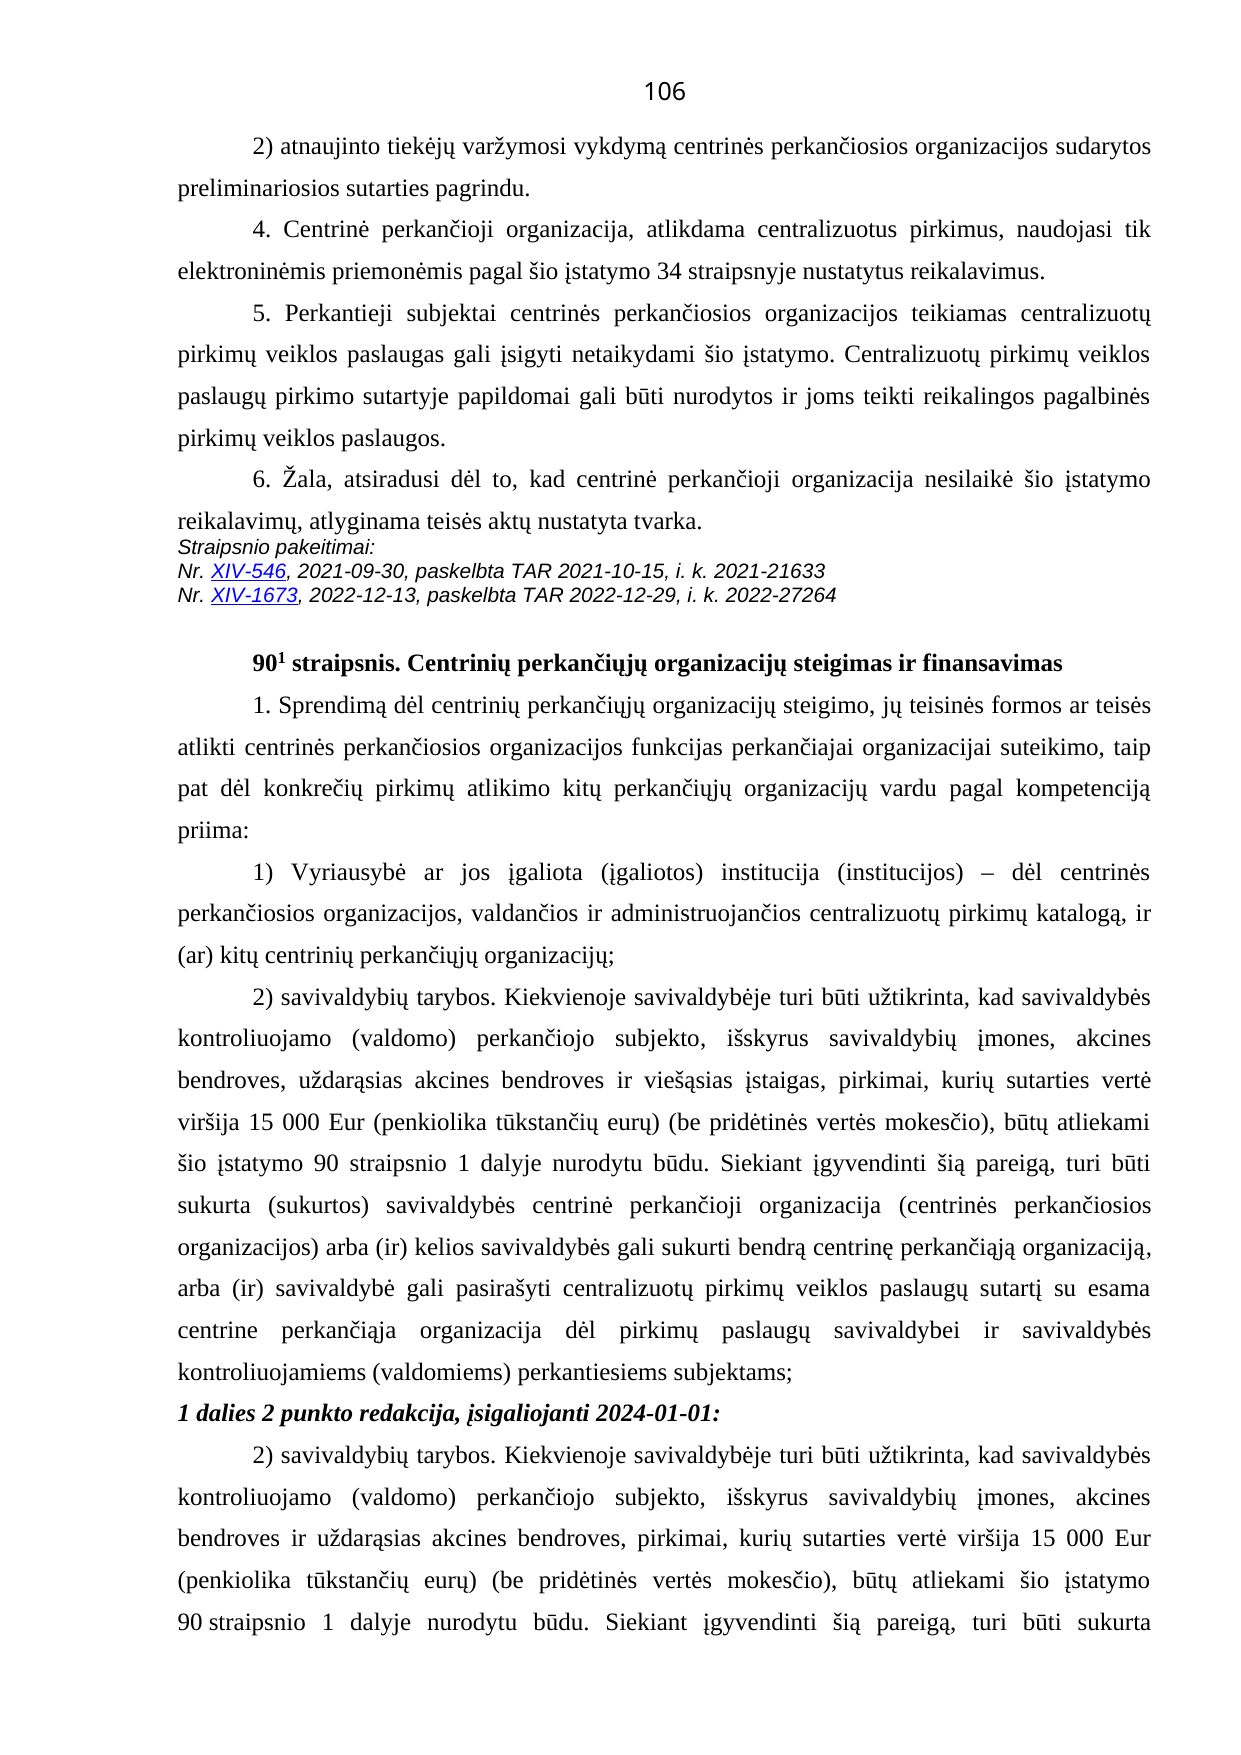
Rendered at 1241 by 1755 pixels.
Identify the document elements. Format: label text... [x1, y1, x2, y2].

text 1 dalies 2 punkto redakcija, įsigaliojanti 2024-01-01: [177, 1385, 1152, 1427]
text 2) atnaujinto tiekėjų varžymosi vykdymą centrinės perkančiosios organizacijos sudarytos preliminariosios sutarties pagrindu. [177, 118, 1152, 201]
text 1. Sprendimą dėl centrinių perkančiųjų organizacijų steigimo, jų teisinės formos ar teisės atlikti centrinės perkančiosios organizacijos funkcijas perkančiajai organizacijai suteikimo, taip pat dėl konkrečių pirkimų atlikimo kitų perkančiųjų organizacijų vardu pagal kompetenciją priima: [177, 677, 1152, 844]
text 6. Žala, atsiradusi dėl to, kad centrinė perkančioji organizacija nesilaikė šio įstatymo reikalavimų, atlyginama teisės aktų nustatyta tvarka. [177, 451, 1152, 535]
text Nr. XIV-1673, 2022-12-13, paskelbta TAR 2022-12-29, i. k. 2022-27264 [177, 583, 1152, 607]
text Straipsnio pakeitimai: [177, 535, 1152, 559]
text Nr. XIV-546, 2021-09-30, paskelbta TAR 2021-10-15, i. k. 2021-21633 [177, 559, 1152, 583]
text 1) Vyriausybė ar jos įgaliota (įgaliotos) institucija (institucijos) – dėl centrinės perkančiosios organizacijos, valdančios ir administruojančios centralizuotų pirkimų katalogą, ir (ar) kitų centrinių perkančiųjų organizacijų; [177, 844, 1152, 969]
text 901 straipsnis. Centrinių perkančiųjų organizacijų steigimas ir finansavimas [177, 635, 1152, 677]
text 4. Centrinė perkančioji organizacija, atlikdama centralizuotus pirkimus, naudojasi tik elektroninėmis priemonėmis pagal šio įstatymo 34 straipsnyje nustatytus reikalavimus. [177, 201, 1152, 285]
text 2) savivaldybių tarybos. Kiekvienoje savivaldybėje turi būti užtikrinta, kad savivaldybės kontroliuojamo (valdomo) perkančiojo subjekto, išskyrus savivaldybių įmones, akcines bendroves, uždarąsias akcines bendroves ir viešąsias įstaigas, pirkimai, kurių sutarties vertė viršija 15 000 Eur (penkiolika tūkstančių eurų) (be pridėtinės vertės mokesčio), būtų atliekami šio įstatymo 90 straipsnio 1 dalyje nurodytu būdu. Siekiant įgyvendinti šią pareigą, turi būti sukurta (sukurtos) savivaldybės centrinė perkančioji organizacija (centrinės perkančiosios organizacijos) arba (ir) kelios savivaldybės gali sukurti bendrą centrinę perkančiąją organizaciją, arba (ir) savivaldybė gali pasirašyti centralizuotų pirkimų veiklos paslaugų sutartį su esama centrine perkančiąja organizacija dėl pirkimų paslaugų savivaldybei ir savivaldybės kontroliuojamiems (valdomiems) perkantiesiems subjektams; [177, 969, 1152, 1385]
text 2) savivaldybių tarybos. Kiekvienoje savivaldybėje turi būti užtikrinta, kad savivaldybės kontroliuojamo (valdomo) perkančiojo subjekto, išskyrus savivaldybių įmones, akcines bendroves ir uždarąsias akcines bendroves, pirkimai, kurių sutarties vertė viršija 15 000 Eur (penkiolika tūkstančių eurų) (be pridėtinės vertės mokesčio), būtų atliekami šio įstatymo 90 straipsnio 1 dalyje nurodytu būdu. Siekiant įgyvendinti šią pareigą, turi būti sukurta [177, 1427, 1152, 1635]
text 5. Perkantieji subjektai centrinės perkančiosios organizacijos teikiamas centralizuotų pirkimų veiklos paslaugas gali įsigyti netaikydami šio įstatymo. Centralizuotų pirkimų veiklos paslaugų pirkimo sutartyje papildomai gali būti nurodytos ir joms teikti reikalingos pagalbinės pirkimų veiklos paslaugos. [177, 285, 1152, 451]
